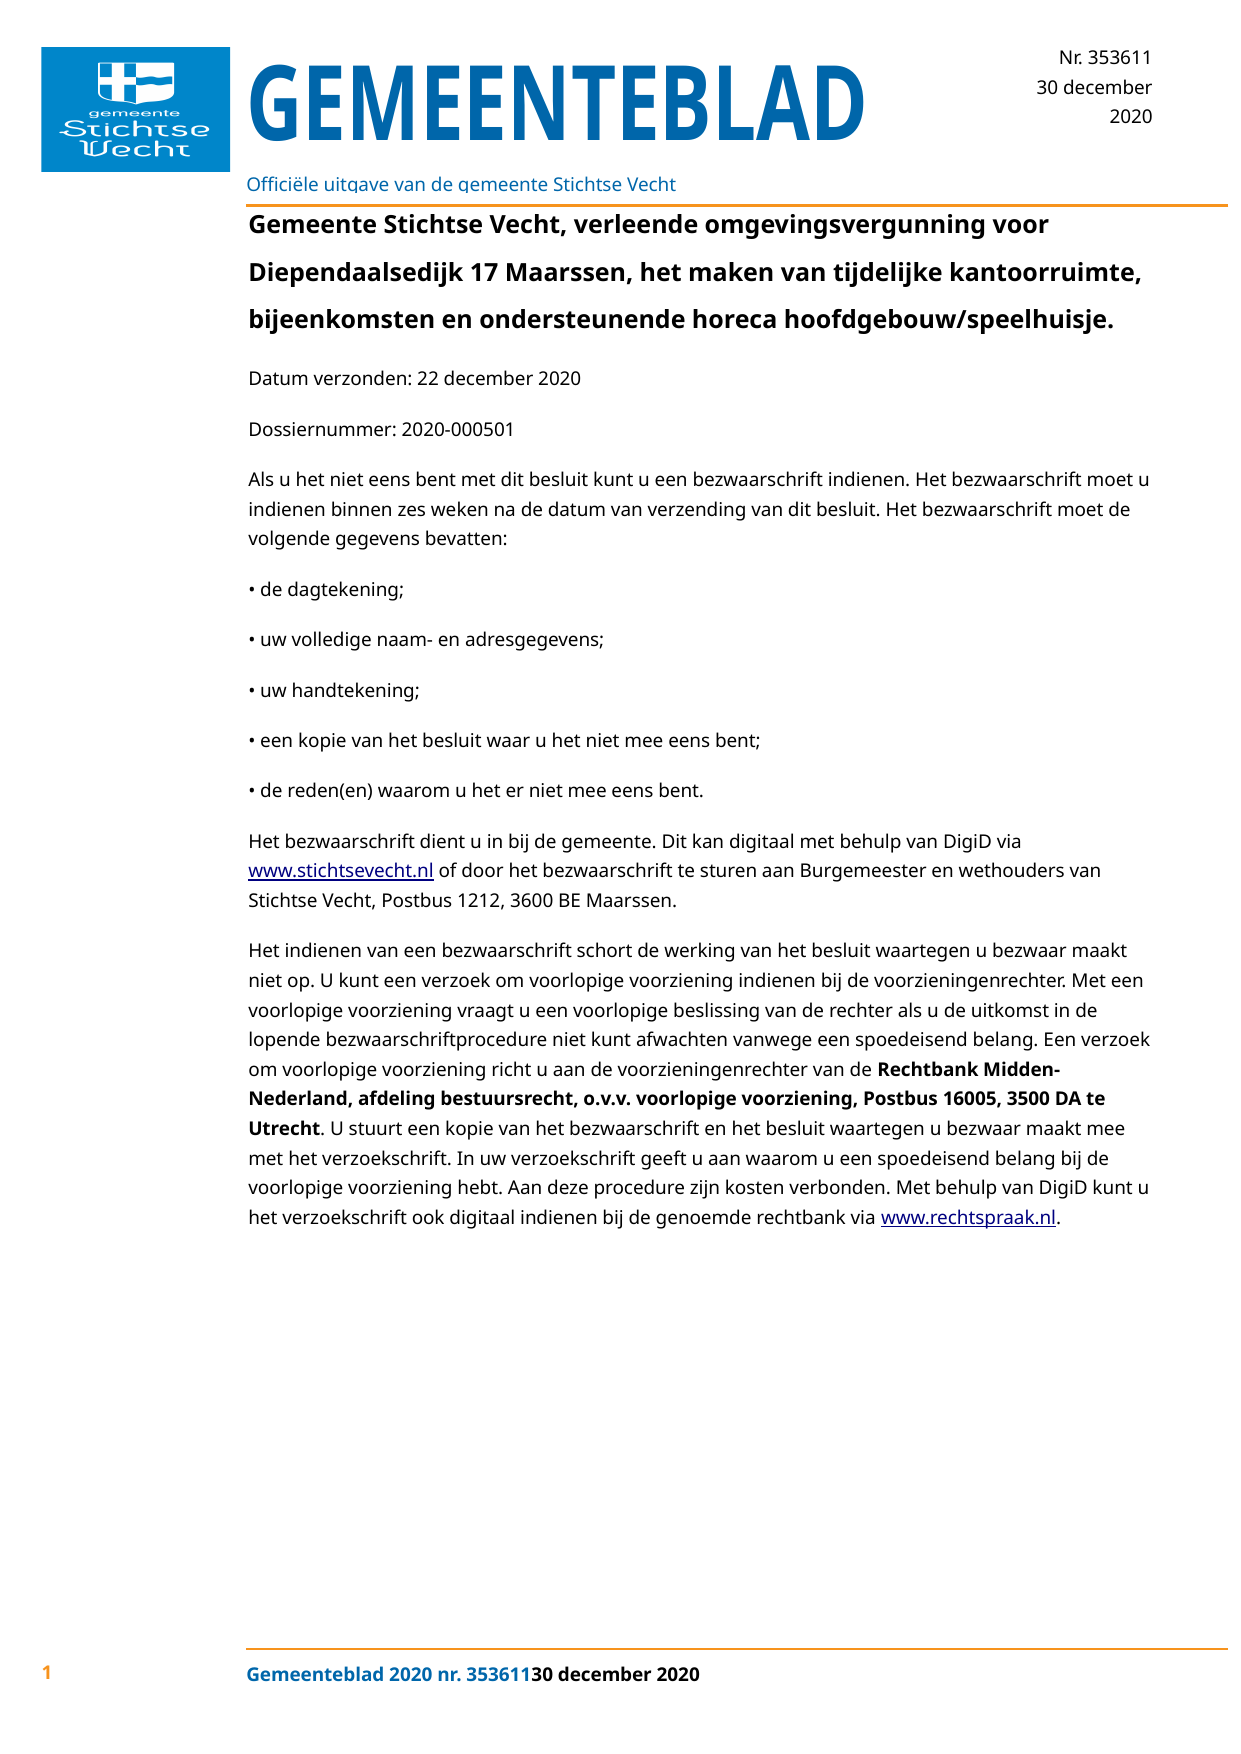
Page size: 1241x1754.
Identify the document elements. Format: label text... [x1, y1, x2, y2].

text Als u het niet eens bent met dit besluit kunt u een bezwaarschrift indienen. Het bezwaarschrift moet u indienen binnen zes weken na de datum van verzending van dit besluit. Het bezwaarschrift moet de volgende gegevens bevatten: [248, 466, 1152, 551]
text • de reden(en) waarom u het er niet mee eens bent. [248, 778, 1152, 803]
text • uw volledige naam- en adresgegevens; [248, 626, 1152, 652]
text Dossiernummer: 2020-000501 [248, 416, 1152, 442]
text • uw handtekening; [248, 677, 1152, 702]
text Het indienen van een bezwaarschrift schort de werking van het besluit waartegen u bezwaar maakt niet op. U kunt een verzoek om voorlopige voorziening indienen bij de voorzieningenrechter. Met een voorlopige voorziening vraagt u een voorlopige beslissing van de rechter als u de uitkomst in de lopende bezwaarschriftprocedure niet kunt afwachten vanwege een spoedeisend belang. Een verzoek om voorlopige voorziening richt u aan de voorzieningenrechter van de Rechtbank Midden-Nederland, afdeling bestuursrecht, o.v.v. voorlopige voorziening, Postbus 16005, 3500 DA te Utrecht. U stuurt een kopie van het bezwaarschrift en het besluit waartegen u bezwaar maakt mee met het verzoekschrift. In uw verzoekschrift geeft u aan waarom u een spoedeisend belang bij de voorlopige voorziening hebt. Aan deze procedure zijn kosten verbonden. Met behulp van DigiD kunt u het verzoekschrift ook digitaal indienen bij de genoemde rechtbank via www.rechtspraak.nl. [248, 938, 1152, 1229]
text Gemeente Stichtse Vecht, verleende omgevingsvergunning voor Diependaalsedijk 17 Maarssen, het maken van tijdelijke kantoorruimte, bijeenkomsten en ondersteunende horeca hoofdgebouw/speelhuisje. [248, 207, 1152, 336]
text Het bezwaarschrift dient u in bij de gemeente. Dit kan digitaal met behulp van DigiD via www.stichtsevecht.nl of door het bezwaarschrift te sturen aan Burgemeester en wethouders van Stichtse Vecht, Postbus 1212, 3600 BE Maarssen. [248, 828, 1152, 913]
picture [137, 63, 174, 103]
text • een kopie van het besluit waar u het niet mee eens bent; [248, 727, 1152, 753]
text • de dagtekening; [248, 576, 1152, 602]
text Datum verzonden: 22 december 2020 [248, 366, 1152, 391]
picture [99, 63, 135, 101]
